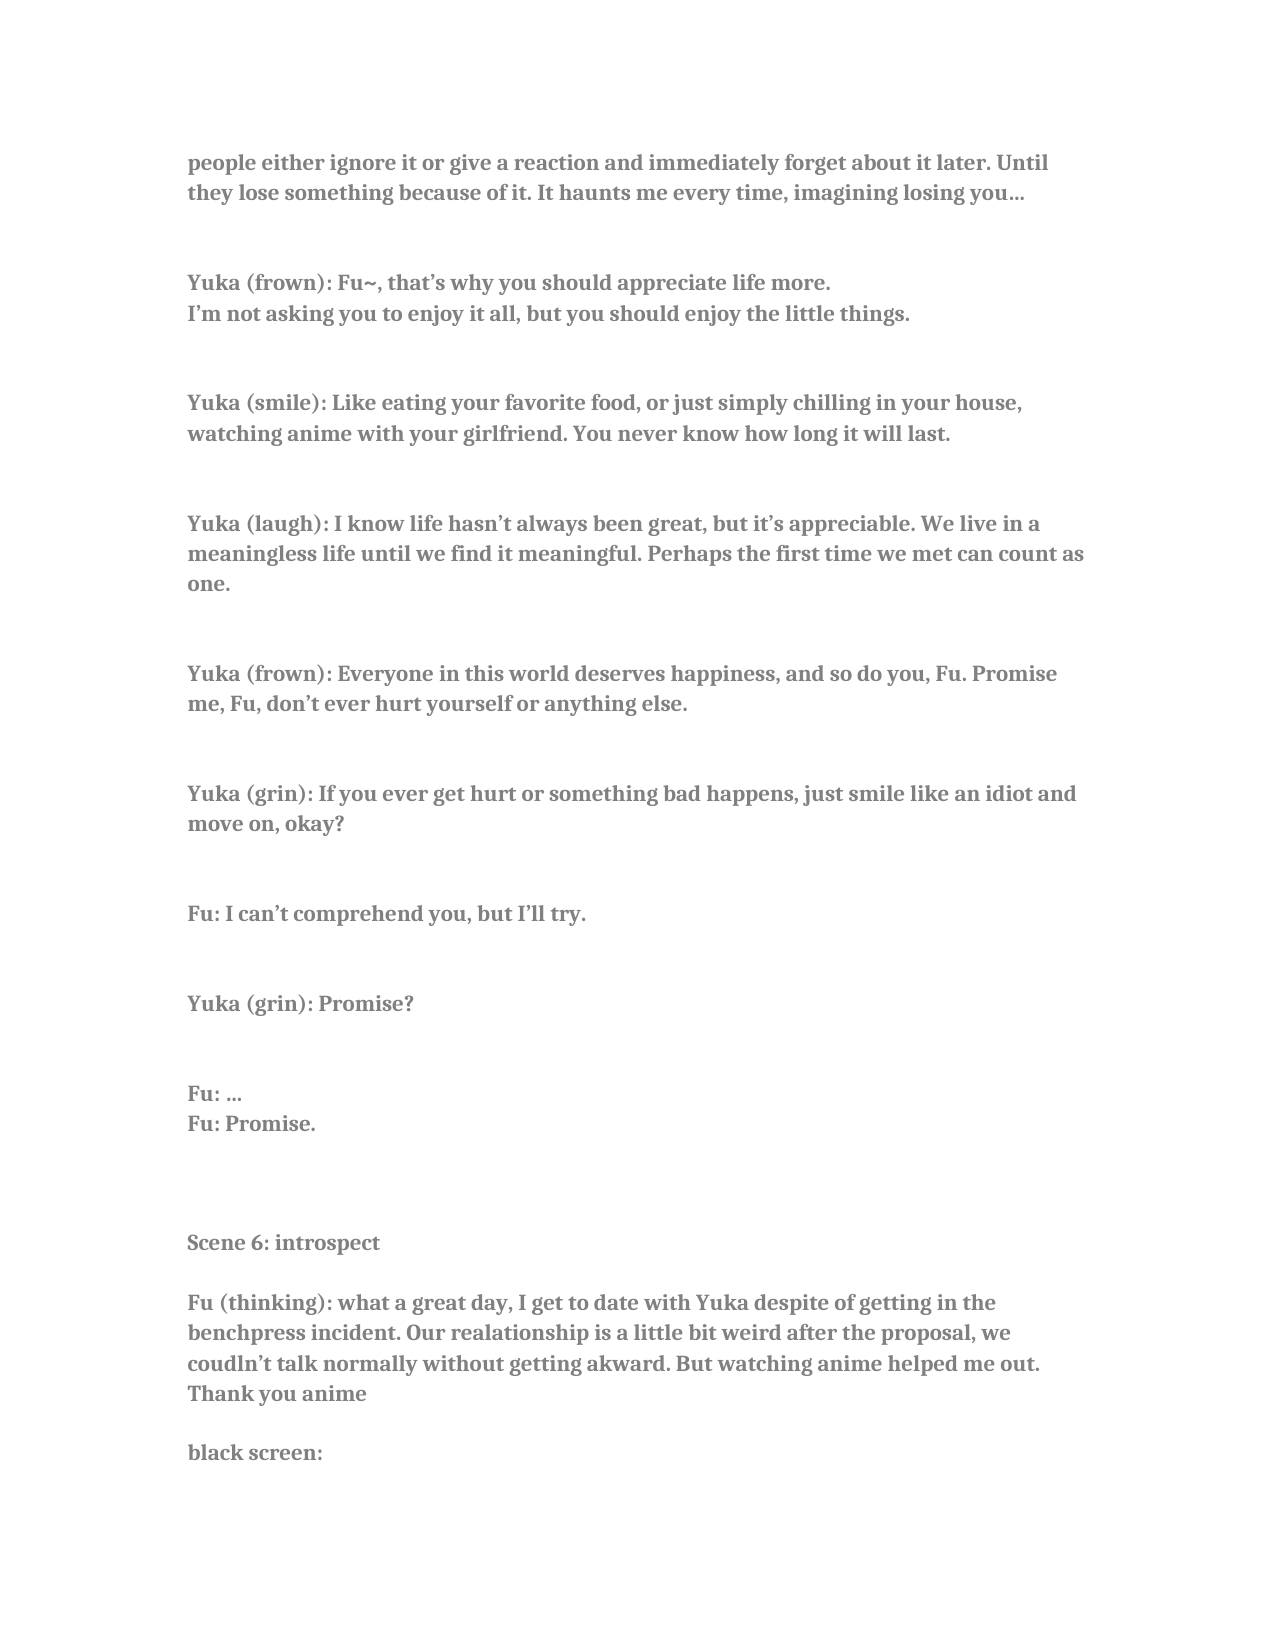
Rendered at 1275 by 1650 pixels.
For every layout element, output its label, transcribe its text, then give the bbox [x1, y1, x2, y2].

text black screen: [187, 1440, 1087, 1467]
text Yuka (laugh): I know life hasn’t always been great, but it’s appreciable. We live in a meaningless life until we find it meaningful. Perhaps the first time we met can count as one. [187, 480, 1087, 597]
text Fu: I can’t comprehend you, but I’ll try. [187, 871, 1087, 927]
text Yuka (frown): Fu~, that’s why you should appreciate life more. I’m not asking you to enjoy it all, but you should enjoy the little things. [187, 240, 1087, 327]
text Yuka (grin): Promise? [187, 961, 1087, 1017]
text Yuka (grin): If you ever get hurt or something bad happens, just smile like an idiot and move on, okay? [187, 751, 1087, 837]
text people either ignore it or give a reaction and immediately forget about it later. Until they lose something because of it. It haunts me every time, imagining losing you… [187, 150, 1087, 207]
text Yuka (frown): Everyone in this world deserves happiness, and so do you, Fu. Promise me, Fu, don’t ever hurt yourself or anything else. [187, 630, 1087, 717]
text Scene 6: introspect [187, 1230, 1087, 1257]
text Fu (thinking): what a great day, I get to date with Yuka despite of getting in the benchpress incident. Our realationship is a little bit weird after the proposal, we coudln’t talk normally without getting akward. But watching anime helped me out. Thank you anime [187, 1290, 1087, 1407]
text Yuka (smile): Like eating your favorite food, or just simply chilling in your house, watching anime with your girlfriend. You never know how long it will last. [187, 360, 1087, 447]
text Fu: … Fu: Promise. [187, 1050, 1087, 1137]
